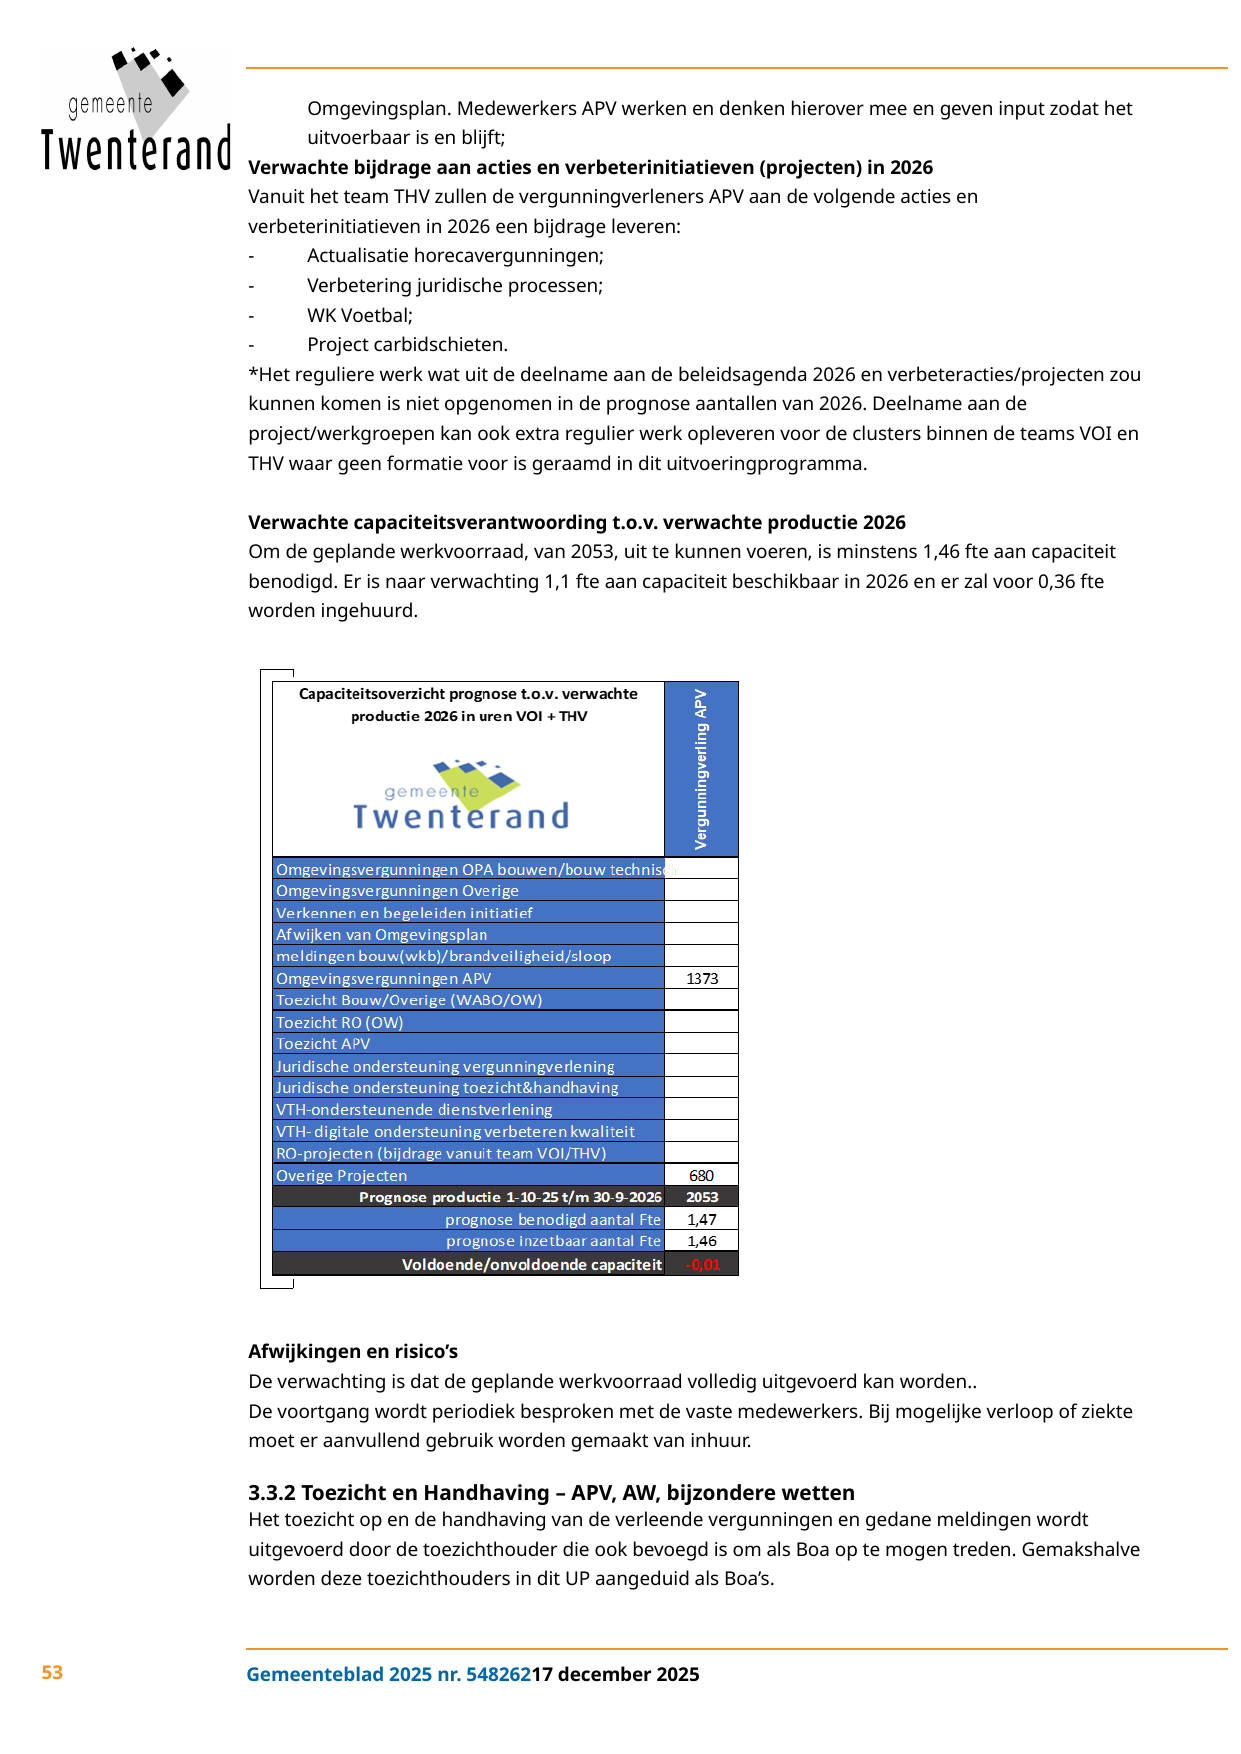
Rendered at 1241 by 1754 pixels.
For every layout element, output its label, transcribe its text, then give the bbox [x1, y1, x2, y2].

text De voortgang wordt periodiek besproken met de vaste medewerkers. Bij mogelijke verloop of ziekte moet er aanvullend gebruik worden gemaakt van inhuur. [248, 1398, 1152, 1453]
text *Het reguliere werk wat uit de deelname aan de beleidsagenda 2026 en verbeteracties/projecten zou kunnen komen is niet opgenomen in de prognose aantallen van 2026. Deelname aan de project/werkgroepen kan ook extra regulier werk opleveren voor de clusters binnen de teams VOI en THV waar geen formatie voor is geraamd in dit uitvoeringprogramma. [248, 361, 1152, 476]
text Verwachte capaciteitsverantwoording t.o.v. verwachte productie 2026 [248, 509, 1152, 535]
picture [41, 47, 231, 172]
list Actualisatie horecavergunningen; [248, 243, 1152, 268]
text Het toezicht op en de handhaving van de verleende vergunningen en gedane meldingen wordt uitgevoerd door de toezichthouder die ook bevoegd is om als Boa op te mogen treden. Gemakshalve worden deze toezichthouders in dit UP aangeduid als Boa’s. [248, 1506, 1152, 1591]
text Vanuit het team THV zullen de vergunningverleners APV aan de volgende acties en verbeterinitiatieven in 2026 een bijdrage leveren: [248, 183, 1152, 239]
text Om de geplande werkvoorraad, van 2053, uit te kunnen voeren, is minstens 1,46 fte aan capaciteit benodigd. Er is naar verwachting 1,1 fte aan capaciteit beschikbaar in 2026 en er zal voor 0,36 fte worden ingehuurd. [248, 538, 1152, 623]
text De verwachting is dat de geplande werkvoorraad volledig uitgevoerd kan worden.. [248, 1368, 1152, 1394]
list WK Voetbal; [248, 302, 1152, 328]
text Verwachte bijdrage aan acties en verbeterinitiatieven (projecten) in 2026 [248, 154, 1152, 180]
text Afwijkingen en risico’s [248, 1339, 1152, 1364]
text 3.3.2 Toezicht en Handhaving – APV, AW, bijzondere wetten [248, 1478, 1152, 1506]
list Omgevingsplan. Medewerkers APV werken en denken hierover mee en geven input zodat het uitvoerbaar is en blijft; [248, 95, 1152, 150]
list Project carbidschieten. [248, 331, 1152, 357]
picture [268, 677, 742, 1279]
list Verbetering juridische processen; [248, 272, 1152, 298]
